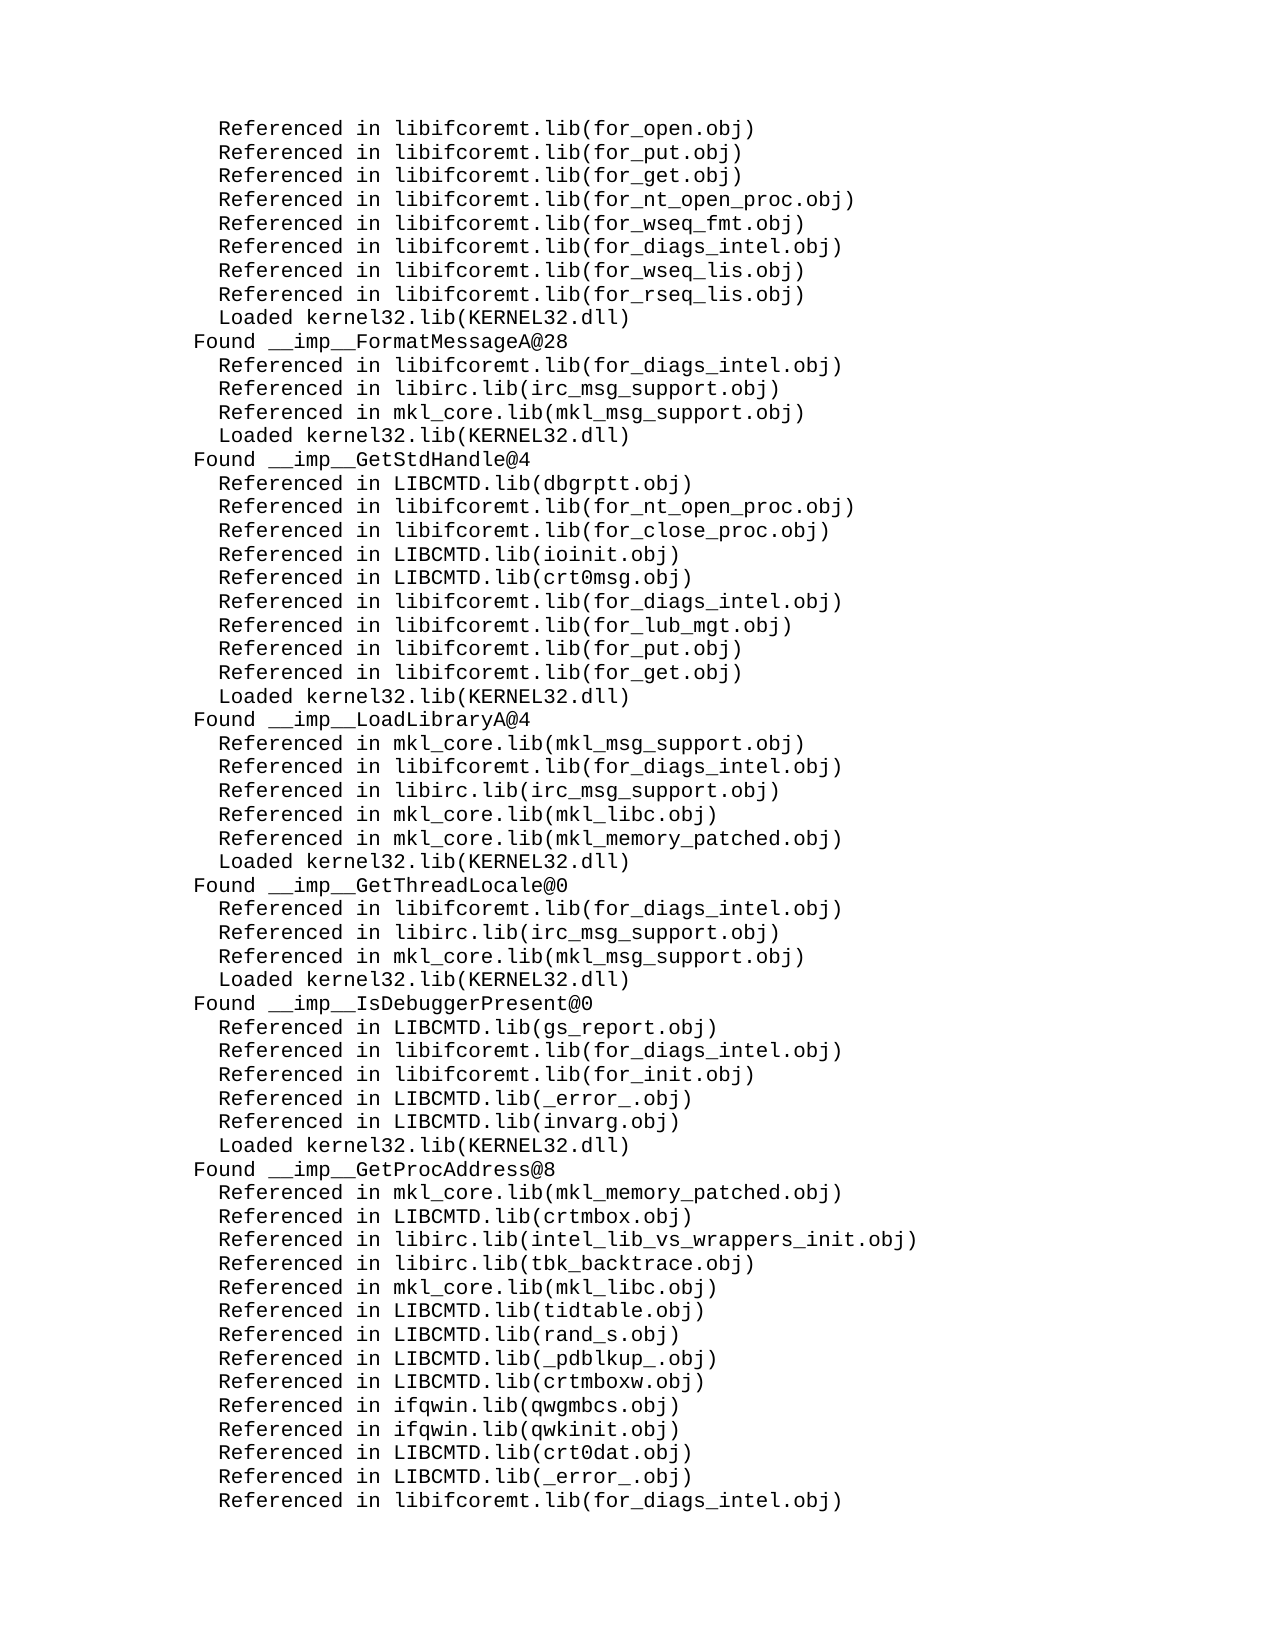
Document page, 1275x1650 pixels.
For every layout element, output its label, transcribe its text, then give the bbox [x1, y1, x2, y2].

text Referenced in mkl_core.lib(mkl_msg_support.obj) [118, 946, 1157, 969]
text Referenced in LIBCMTD.lib(_error_.obj) [118, 1466, 1157, 1489]
text Referenced in LIBCMTD.lib(crt0msg.obj) [118, 567, 1157, 591]
text Referenced in libirc.lib(irc_msg_support.obj) [118, 378, 1157, 402]
text Found __imp__GetThreadLocale@0 [118, 875, 1157, 898]
text Referenced in LIBCMTD.lib(_error_.obj) [118, 1088, 1157, 1111]
text Referenced in mkl_core.lib(mkl_memory_patched.obj) [118, 1182, 1157, 1206]
text Loaded kernel32.lib(KERNEL32.dll) [118, 851, 1157, 875]
text Referenced in libifcoremt.lib(for_rseq_lis.obj) [118, 284, 1157, 307]
text Referenced in LIBCMTD.lib(invarg.obj) [118, 1111, 1157, 1135]
text Referenced in libifcoremt.lib(for_put.obj) [118, 638, 1157, 662]
text Found __imp__GetProcAddress@8 [118, 1158, 1157, 1182]
text Referenced in LIBCMTD.lib(gs_report.obj) [118, 1017, 1157, 1040]
text Loaded kernel32.lib(KERNEL32.dll) [118, 426, 1157, 449]
text Loaded kernel32.lib(KERNEL32.dll) [118, 1135, 1157, 1158]
text Referenced in libifcoremt.lib(for_diags_intel.obj) [118, 1040, 1157, 1064]
text Loaded kernel32.lib(KERNEL32.dll) [118, 307, 1157, 331]
text Referenced in mkl_core.lib(mkl_msg_support.obj) [118, 733, 1157, 757]
text Referenced in libirc.lib(irc_msg_support.obj) [118, 780, 1157, 804]
text Loaded kernel32.lib(KERNEL32.dll) [118, 686, 1157, 709]
text Referenced in libirc.lib(tbk_backtrace.obj) [118, 1253, 1157, 1277]
text Referenced in libifcoremt.lib(for_nt_open_proc.obj) [118, 496, 1157, 520]
text Loaded kernel32.lib(KERNEL32.dll) [118, 969, 1157, 993]
text Referenced in mkl_core.lib(mkl_libc.obj) [118, 1277, 1157, 1300]
text Referenced in libifcoremt.lib(for_get.obj) [118, 165, 1157, 189]
text Referenced in ifqwin.lib(qwkinit.obj) [118, 1419, 1157, 1442]
text Found __imp__FormatMessageA@28 [118, 331, 1157, 354]
text Referenced in mkl_core.lib(mkl_libc.obj) [118, 804, 1157, 827]
text Referenced in libifcoremt.lib(for_diags_intel.obj) [118, 591, 1157, 615]
text Referenced in libifcoremt.lib(for_wseq_lis.obj) [118, 260, 1157, 284]
text Referenced in LIBCMTD.lib(dbgrptt.obj) [118, 473, 1157, 496]
text Referenced in libirc.lib(irc_msg_support.obj) [118, 922, 1157, 946]
text Referenced in libifcoremt.lib(for_lub_mgt.obj) [118, 615, 1157, 638]
text Referenced in LIBCMTD.lib(tidtable.obj) [118, 1300, 1157, 1324]
text Referenced in libifcoremt.lib(for_close_proc.obj) [118, 520, 1157, 544]
text Referenced in mkl_core.lib(mkl_msg_support.obj) [118, 402, 1157, 426]
text Referenced in libifcoremt.lib(for_diags_intel.obj) [118, 236, 1157, 260]
text Referenced in libifcoremt.lib(for_diags_intel.obj) [118, 354, 1157, 378]
text Referenced in LIBCMTD.lib(ioinit.obj) [118, 544, 1157, 567]
text Referenced in LIBCMTD.lib(_pdblkup_.obj) [118, 1348, 1157, 1371]
text Referenced in LIBCMTD.lib(crtmbox.obj) [118, 1206, 1157, 1229]
text Referenced in mkl_core.lib(mkl_memory_patched.obj) [118, 827, 1157, 851]
text Referenced in libifcoremt.lib(for_nt_open_proc.obj) [118, 189, 1157, 213]
text Referenced in libifcoremt.lib(for_diags_intel.obj) [118, 898, 1157, 922]
text Referenced in libifcoremt.lib(for_open.obj) [118, 118, 1157, 142]
text Referenced in LIBCMTD.lib(rand_s.obj) [118, 1324, 1157, 1348]
text Found __imp__GetStdHandle@4 [118, 449, 1157, 473]
text Found __imp__LoadLibraryA@4 [118, 709, 1157, 733]
text Referenced in ifqwin.lib(qwgmbcs.obj) [118, 1395, 1157, 1419]
text Referenced in libifcoremt.lib(for_put.obj) [118, 142, 1157, 165]
text Referenced in LIBCMTD.lib(crt0dat.obj) [118, 1442, 1157, 1466]
text Found __imp__IsDebuggerPresent@0 [118, 993, 1157, 1017]
text Referenced in LIBCMTD.lib(crtmboxw.obj) [118, 1371, 1157, 1395]
text Referenced in libirc.lib(intel_lib_vs_wrappers_init.obj) [118, 1229, 1157, 1253]
text Referenced in libifcoremt.lib(for_init.obj) [118, 1064, 1157, 1088]
text Referenced in libifcoremt.lib(for_diags_intel.obj) [118, 757, 1157, 780]
text Referenced in libifcoremt.lib(for_diags_intel.obj) [118, 1489, 1157, 1513]
text Referenced in libifcoremt.lib(for_wseq_fmt.obj) [118, 213, 1157, 236]
text Referenced in libifcoremt.lib(for_get.obj) [118, 662, 1157, 686]
